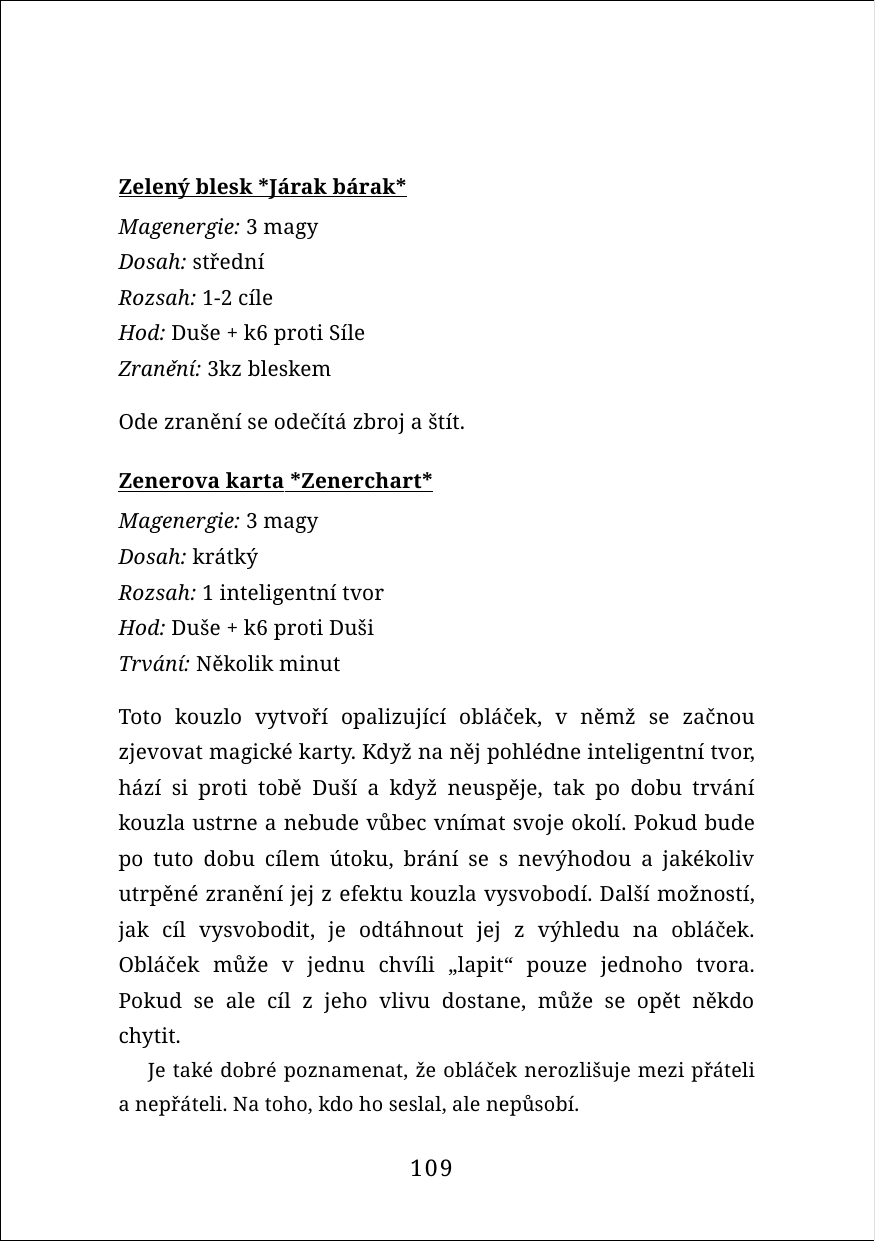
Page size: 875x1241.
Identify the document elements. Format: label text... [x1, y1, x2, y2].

text Magenergie: 3 magy Dosah: střední Rozsah: 1-2 cíle Hod: Duše + k6 proti Síle Zranění: 3kz bleskem [118, 212, 756, 382]
text Toto kouzlo vytvoří opalizující obláček, v němž se začnou zjevovat magické karty. Když na něj pohlédne inteligentní tvor, hází si proti tobě Duší a když neuspěje, tak po dobu trvání kouzla ustrne a nebude vůbec vnímat svoje okolí. Pokud bude po tuto dobu cílem útoku, brání se s nevýhodou a jakékoliv utrpěné zranění jej z efektu kouzla vysvobodí. Další možností, jak cíl vysvobodit, je odtáhnout jej z výhledu na obláček. Obláček může v jednu chvíli „lapit“ pouze jednoho tvora. Pokud se ale cíl z jeho vlivu dostane, může se opět někdo chytit. Je také dobré poznamenat, že obláček nerozlišuje mezi přáteli a nepřáteli. Na toho, kdo ho seslal, ale nepůsobí. [118, 702, 756, 1117]
subtitle Zelený blesk *Járak bárak* [118, 172, 756, 200]
text Ode zranění se odečítá zbroj a štít. [118, 407, 756, 436]
subtitle Zenerova karta *Zenerchart* [118, 466, 756, 495]
text Magenergie: 3 magy Dosah: krátký Rozsah: 1 inteligentní tvor Hod: Duše + k6 proti Duši Trvání: Několik minut [118, 507, 756, 677]
